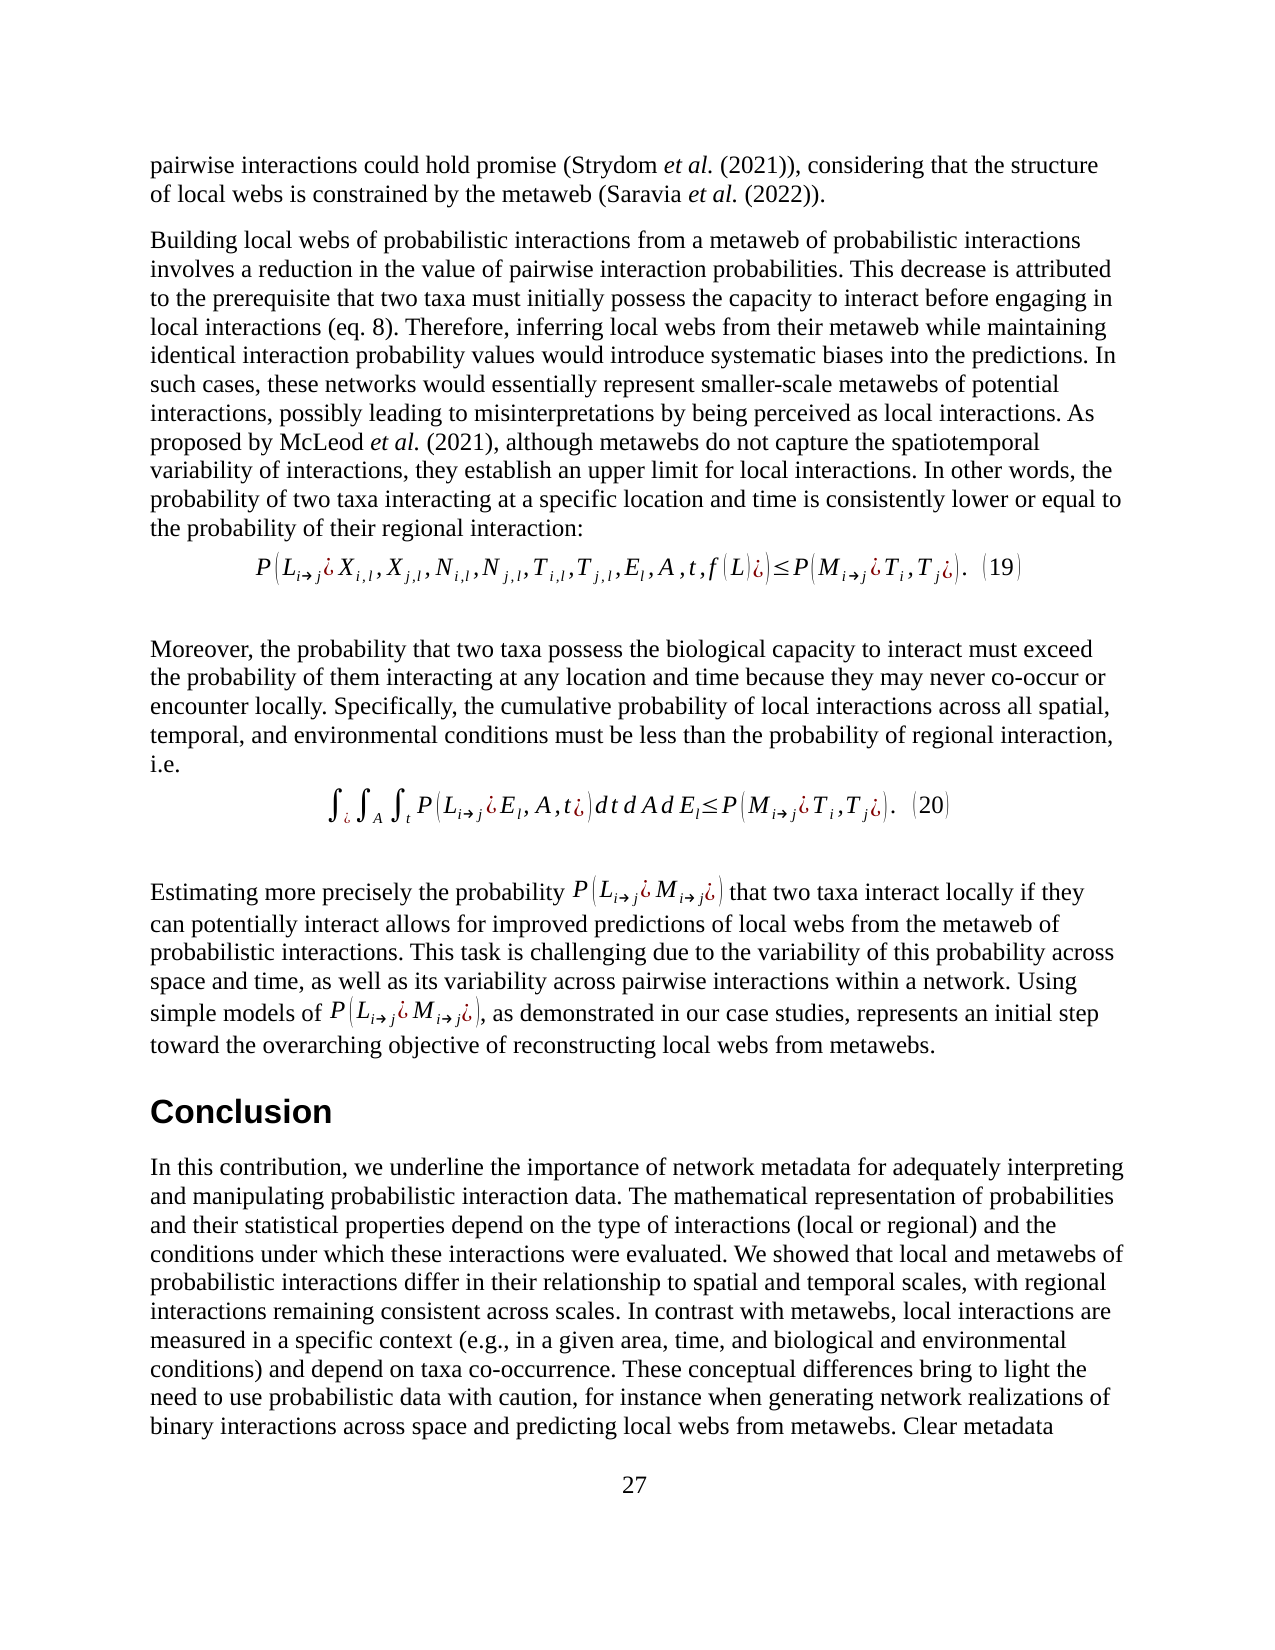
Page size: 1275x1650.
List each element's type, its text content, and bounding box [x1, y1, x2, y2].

text pairwise interactions could hold promise (Strydom et al. (2021)), considering that the structure of local webs is constrained by the metaweb (Saravia et al. (2022)). [150, 150, 1125, 207]
text Estimating more precisely the probability that two taxa interact locally if they can potentially interact allows for improved predictions of local webs from the metaweb of probabilistic interactions. This task is challenging due to the variability of this probability across space and time, as well as its variability across pairwise interactions within a network. Using simple models of , as demonstrated in our case studies, represents an initial step toward the overarching objective of reconstructing local webs from metawebs. [150, 874, 1125, 1058]
subtitle Conclusion [150, 1092, 1125, 1131]
text Building local webs of probabilistic interactions from a metaweb of probabilistic interactions involves a reduction in the value of pairwise interaction probabilities. This decrease is attributed to the prerequisite that two taxa must initially possess the capacity to interact before engaging in local interactions (eq. 8). Therefore, inferring local webs from their metaweb while maintaining identical interaction probability values would introduce systematic biases into the predictions. In such cases, these networks would essentially represent smaller-scale metawebs of potential interactions, possibly leading to misinterpretations by being perceived as local interactions. As proposed by McLeod et al. (2021), although metawebs do not capture the spatiotemporal variability of interactions, they establish an upper limit for local interactions. In other words, the probability of two taxa interacting at a specific location and time is consistently lower or equal to the probability of their regional interaction: [150, 225, 1125, 542]
text Moreover, the probability that two taxa possess the biological capacity to interact must exceed the probability of them interacting at any location and time because they may never co-occur or encounter locally. Specifically, the cumulative probability of local interactions across all spatial, temporal, and environmental conditions must be less than the probability of regional interaction, i.e. [150, 634, 1125, 777]
text In this contribution, we underline the importance of network metadata for adequately interpreting and manipulating probabilistic interaction data. The mathematical representation of probabilities and their statistical properties depend on the type of interactions (local or regional) and the conditions under which these interactions were evaluated. We showed that local and metawebs of probabilistic interactions differ in their relationship to spatial and temporal scales, with regional interactions remaining consistent across scales. In contrast with metawebs, local interactions are measured in a specific context (e.g., in a given area, time, and biological and environmental conditions) and depend on taxa co-occurrence. These conceptual differences bring to light the need to use probabilistic data with caution, for instance when generating network realizations of binary interactions across space and predicting local webs from metawebs. Clear metadata [150, 1152, 1125, 1440]
